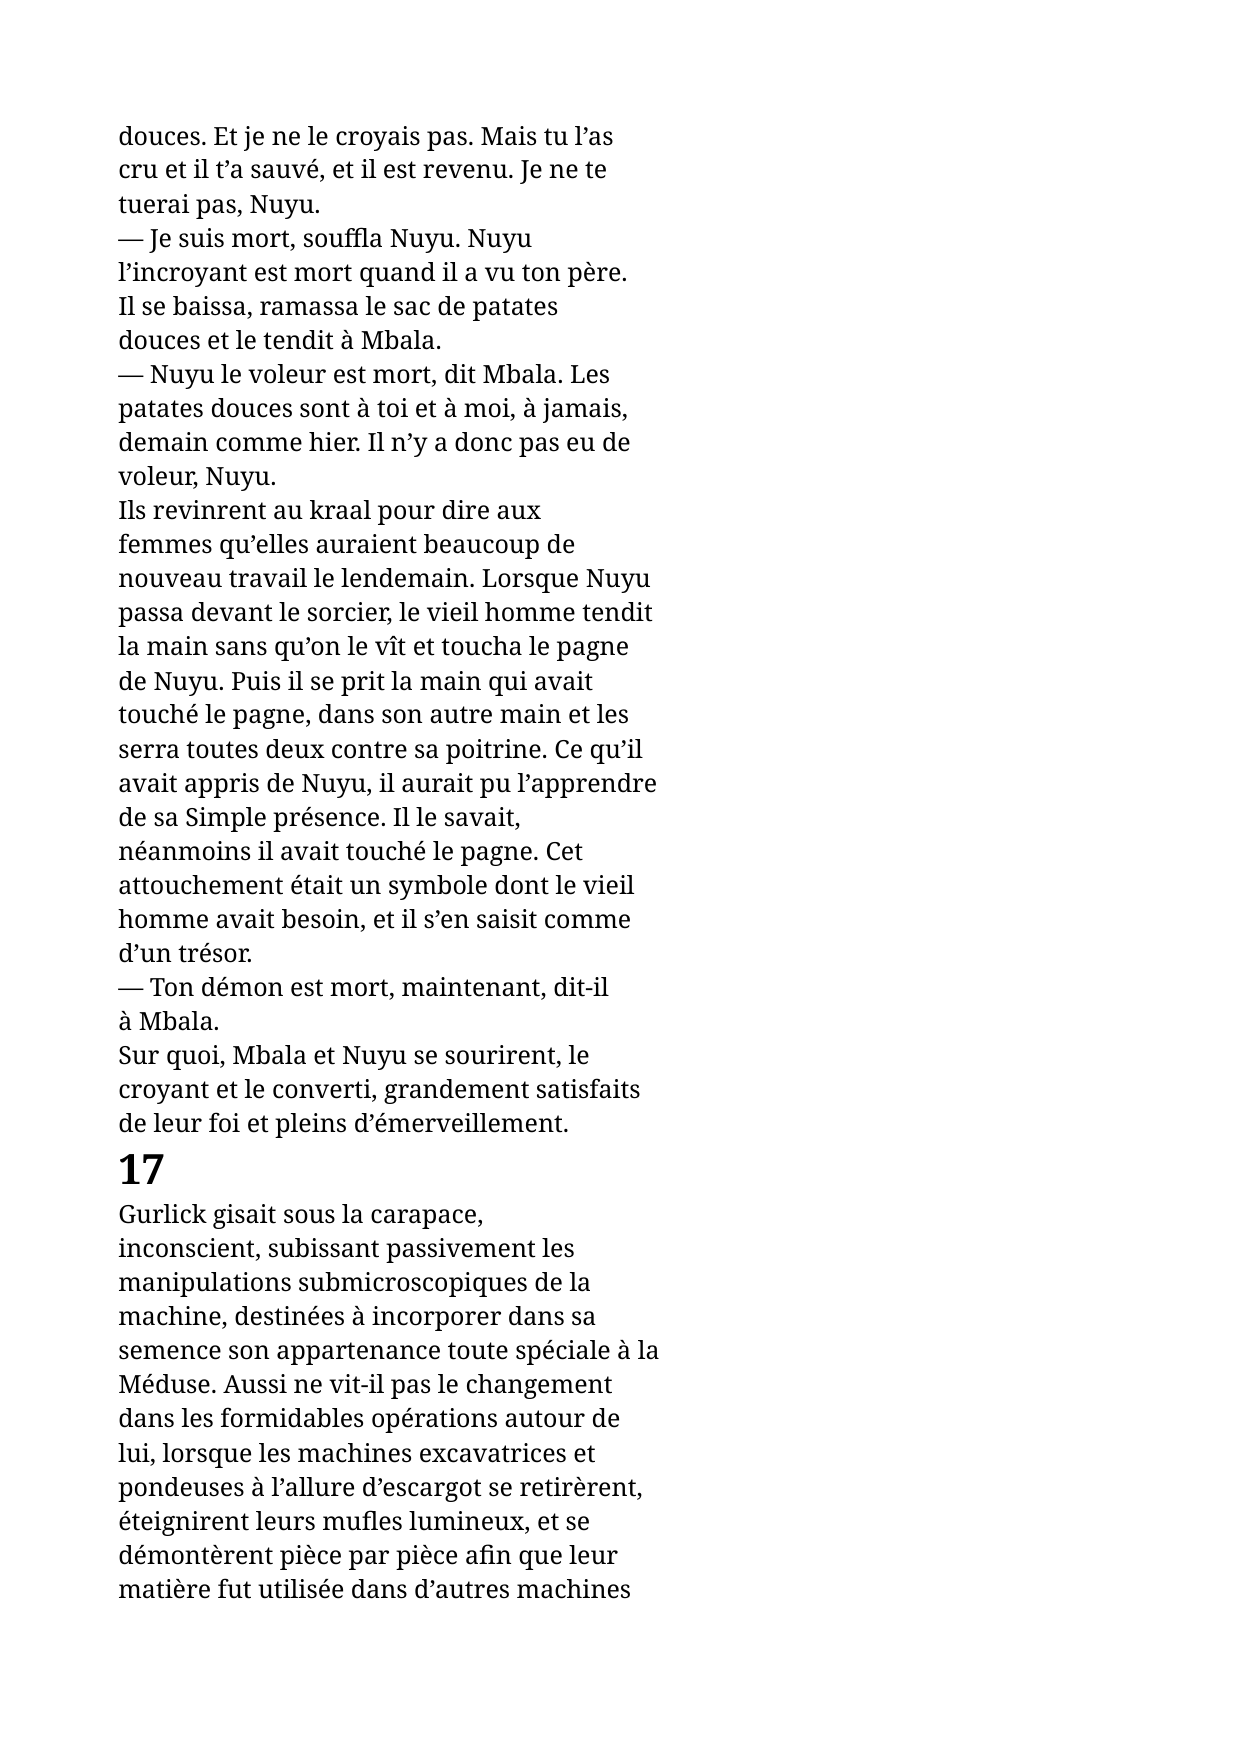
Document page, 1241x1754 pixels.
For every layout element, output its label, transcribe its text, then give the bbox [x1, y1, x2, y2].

text attouchement était un symbole dont le vieil [118, 867, 1122, 902]
text homme avait besoin, et il s’en saisit comme [118, 902, 1122, 936]
text nouveau travail le lendemain. Lorsque Nuyu [118, 561, 1122, 595]
text Ils revinrent au kraal pour dire aux [118, 493, 1122, 527]
text de leur foi et pleins d’émerveillement. [118, 1106, 1122, 1140]
text Sur quoi, Mbala et Nuyu se sourirent, le [118, 1038, 1122, 1072]
text l’incroyant est mort quand il a vu ton père. [118, 254, 1122, 288]
text démontèrent pièce par pièce afin que leur [118, 1537, 1122, 1571]
text serra toutes deux contre sa poitrine. Ce qu’il [118, 731, 1122, 765]
text tuerai pas, Nuyu. [118, 186, 1122, 220]
text douces et le tendit à Mbala. [118, 322, 1122, 357]
text avait appris de Nuyu, il aurait pu l’apprendre [118, 765, 1122, 799]
text de sa Simple présence. Il le savait, [118, 799, 1122, 833]
text Il se baissa, ramassa le sac de patates [118, 288, 1122, 322]
text pondeuses à l’allure d’escargot se retirèrent, [118, 1469, 1122, 1503]
text patates douces sont à toi et à moi, à jamais, [118, 391, 1122, 425]
text de Nuyu. Puis il se prit la main qui avait [118, 663, 1122, 697]
text d’un trésor. [118, 936, 1122, 970]
text 17 [118, 1140, 1122, 1197]
text inconscient, subissant passivement les [118, 1231, 1122, 1265]
text passa devant le sorcier, le vieil homme tendit [118, 595, 1122, 629]
text lui, lorsque les machines excavatrices et [118, 1435, 1122, 1469]
text éteignirent leurs mufles lumineux, et se [118, 1503, 1122, 1537]
text à Mbala. [118, 1004, 1122, 1038]
text machine, destinées à incorporer dans sa [118, 1299, 1122, 1333]
text — Nuyu le voleur est mort, dit Mbala. Les [118, 357, 1122, 391]
text douces. Et je ne le croyais pas. Mais tu l’as [118, 118, 1122, 152]
text Méduse. Aussi ne vit-il pas le changement [118, 1367, 1122, 1401]
text cru et il t’a sauvé, et il est revenu. Je ne te [118, 152, 1122, 186]
text croyant et le converti, grandement satisfaits [118, 1072, 1122, 1106]
text matière fut utilisée dans d’autres machines [118, 1571, 1122, 1606]
text néanmoins il avait touché le pagne. Cet [118, 833, 1122, 867]
text la main sans qu’on le vît et toucha le pagne [118, 629, 1122, 663]
text dans les formidables opérations autour de [118, 1401, 1122, 1435]
text femmes qu’elles auraient beaucoup de [118, 527, 1122, 561]
text semence son appartenance toute spéciale à la [118, 1333, 1122, 1367]
text — Je suis mort, souffla Nuyu. Nuyu [118, 220, 1122, 254]
text Gurlick gisait sous la carapace, [118, 1197, 1122, 1231]
text demain comme hier. Il n’y a donc pas eu de [118, 425, 1122, 459]
text touché le pagne, dans son autre main et les [118, 697, 1122, 731]
text manipulations submicroscopiques de la [118, 1265, 1122, 1299]
text — Ton démon est mort, maintenant, dit-il [118, 970, 1122, 1004]
text voleur, Nuyu. [118, 459, 1122, 493]
